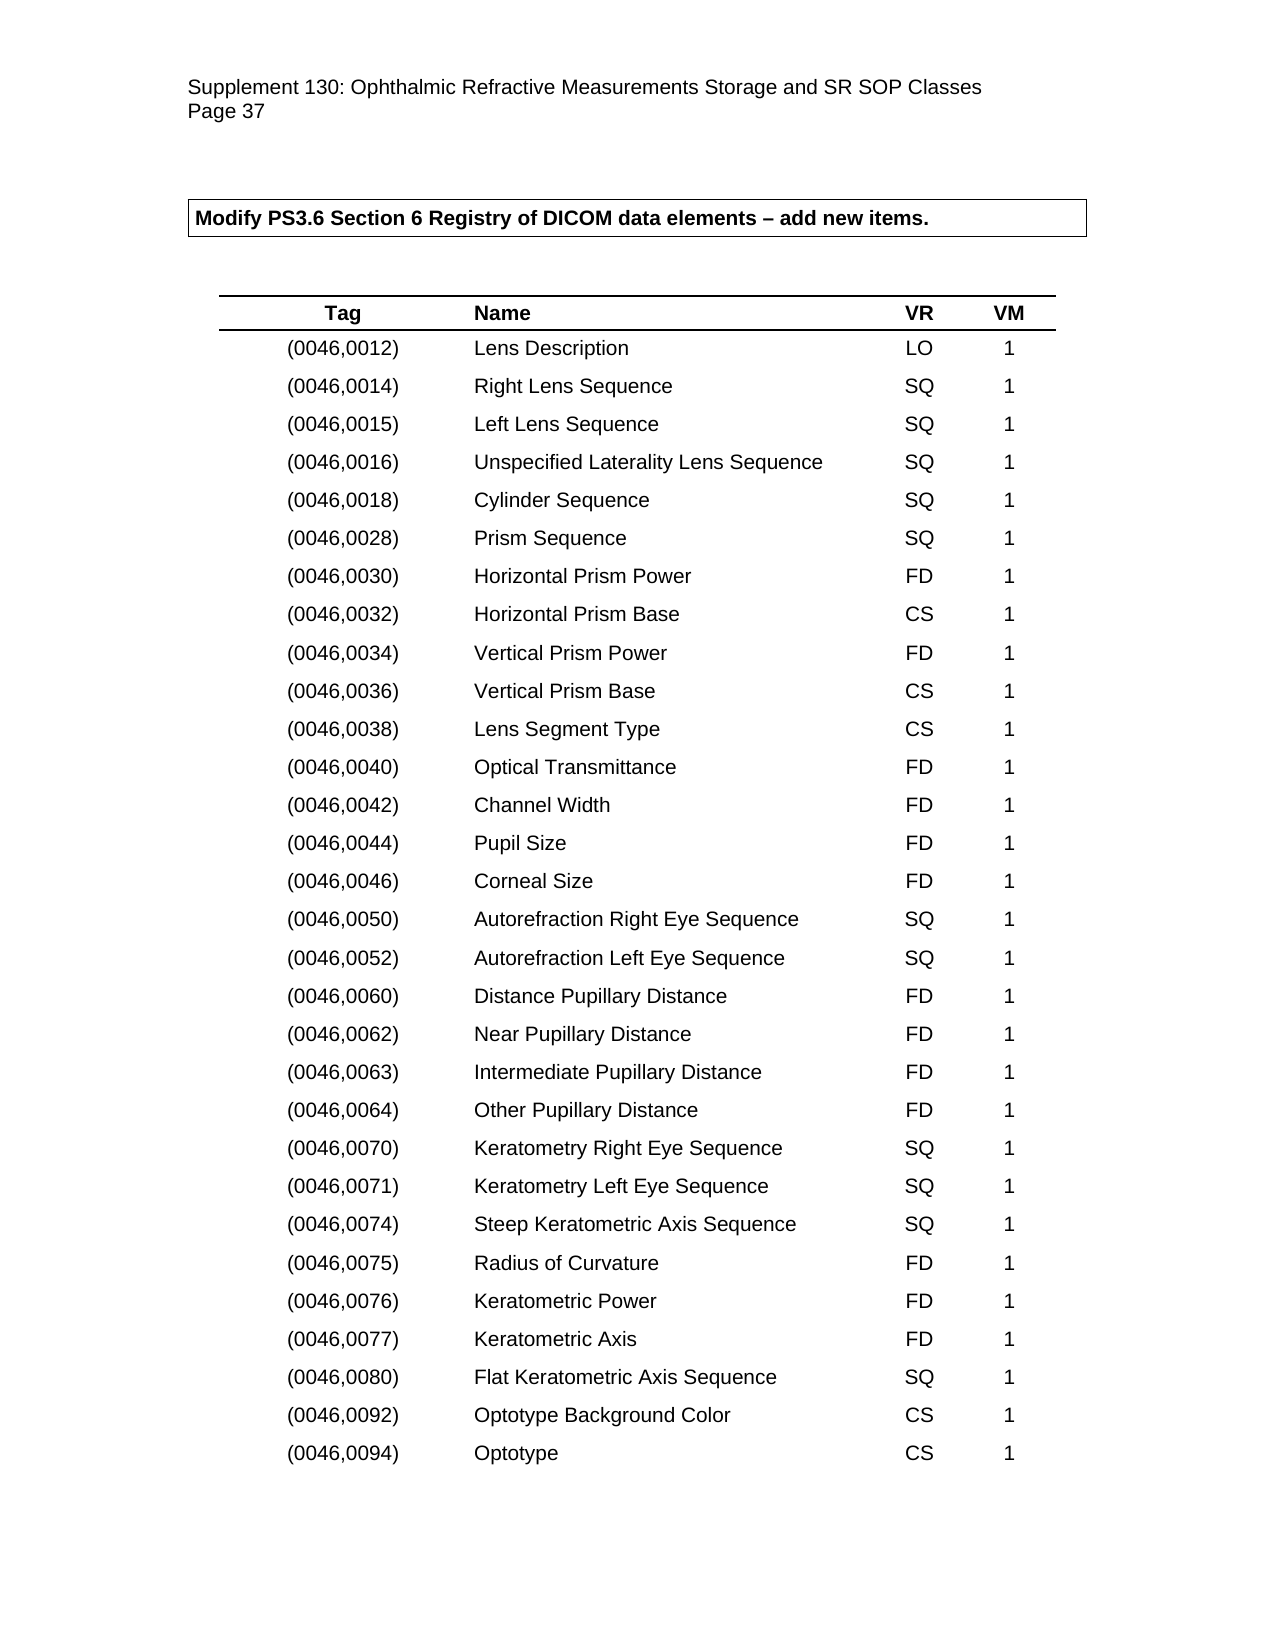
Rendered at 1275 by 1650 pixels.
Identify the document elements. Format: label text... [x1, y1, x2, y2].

table_cell LO [877, 331, 962, 369]
table_cell (0046,0075) [219, 1246, 467, 1284]
table_cell SQ [877, 941, 962, 979]
table_cell 1 [962, 865, 1056, 903]
table_cell (0046,0062) [219, 1018, 467, 1056]
table_cell (0046,0040) [219, 751, 467, 789]
table_cell Vertical Prism Power [467, 636, 877, 674]
table_cell (0046,0018) [219, 484, 467, 522]
table_cell Flat Keratometric Axis Sequence [467, 1361, 877, 1399]
table_cell SQ [877, 484, 962, 522]
table_cell (0046,0044) [219, 827, 467, 865]
table_cell FD [877, 1018, 962, 1056]
table_cell FD [877, 751, 962, 789]
table_cell 1 [962, 1399, 1056, 1437]
table_cell Horizontal Prism Power [467, 560, 877, 598]
table_cell Optotype Background Color [467, 1399, 877, 1437]
table_cell (0046,0050) [219, 903, 467, 941]
table_cell (0046,0064) [219, 1094, 467, 1132]
table_cell CS [877, 713, 962, 751]
table_cell (0046,0092) [219, 1399, 467, 1437]
table_cell SQ [877, 408, 962, 446]
table_cell FD [877, 560, 962, 598]
table_cell FD [877, 1056, 962, 1094]
table_cell FD [877, 1246, 962, 1284]
table_cell (0046,0012) [219, 331, 467, 369]
table_cell (0046,0070) [219, 1132, 467, 1170]
table_cell 1 [962, 484, 1056, 522]
table_cell 1 [962, 1246, 1056, 1284]
table_cell (0046,0077) [219, 1323, 467, 1361]
table_cell SQ [877, 369, 962, 407]
table_cell 1 [962, 827, 1056, 865]
table_cell 1 [962, 713, 1056, 751]
table_cell 1 [962, 636, 1056, 674]
table_cell 1 [962, 674, 1056, 712]
table_cell 1 [962, 1132, 1056, 1170]
table_cell FD [877, 1323, 962, 1361]
table_cell Radius of Curvature [467, 1246, 877, 1284]
table_cell FD [877, 1284, 962, 1322]
table_cell Near Pupillary Distance [467, 1018, 877, 1056]
table_cell Channel Width [467, 789, 877, 827]
table_cell SQ [877, 446, 962, 484]
table_cell Pupil Size [467, 827, 877, 865]
table_cell (0046,0015) [219, 408, 467, 446]
table_cell 1 [962, 1018, 1056, 1056]
table_cell (0046,0016) [219, 446, 467, 484]
table_cell 1 [962, 598, 1056, 636]
table_cell Prism Sequence [467, 522, 877, 560]
table_cell (0046,0034) [219, 636, 467, 674]
table_cell CS [877, 598, 962, 636]
table_cell Left Lens Sequence [467, 408, 877, 446]
table_cell 1 [962, 789, 1056, 827]
table_cell 1 [962, 446, 1056, 484]
table_cell CS [877, 1437, 962, 1475]
table_cell (0046,0060) [219, 979, 467, 1017]
table_cell 1 [962, 1284, 1056, 1322]
table_cell Steep Keratometric Axis Sequence [467, 1208, 877, 1246]
table_cell Right Lens Sequence [467, 369, 877, 407]
table_header VR [877, 297, 962, 329]
table_cell Distance Pupillary Distance [467, 979, 877, 1017]
table_cell 1 [962, 903, 1056, 941]
table_cell (0046,0046) [219, 865, 467, 903]
table_cell SQ [877, 1208, 962, 1246]
table_cell 1 [962, 751, 1056, 789]
table_cell (0046,0080) [219, 1361, 467, 1399]
table_cell SQ [877, 1132, 962, 1170]
table_cell SQ [877, 522, 962, 560]
text Modify PS3.6 Section 6 Registry of DICOM data elements – add new items. [189, 200, 1086, 236]
table_cell 1 [962, 1323, 1056, 1361]
table_cell 1 [962, 941, 1056, 979]
table_cell (0046,0036) [219, 674, 467, 712]
table_header VM [962, 297, 1056, 329]
table_header Name [467, 297, 877, 329]
table_cell 1 [962, 560, 1056, 598]
table_cell Keratometric Axis [467, 1323, 877, 1361]
table_cell (0046,0076) [219, 1284, 467, 1322]
table_cell Autorefraction Right Eye Sequence [467, 903, 877, 941]
table_cell (0046,0030) [219, 560, 467, 598]
table_cell Keratometry Left Eye Sequence [467, 1170, 877, 1208]
table_cell (0046,0028) [219, 522, 467, 560]
table_cell 1 [962, 1208, 1056, 1246]
table_cell 1 [962, 1094, 1056, 1132]
table_cell 1 [962, 369, 1056, 407]
table_cell Optotype [467, 1437, 877, 1475]
table_cell FD [877, 789, 962, 827]
table_cell Intermediate Pupillary Distance [467, 1056, 877, 1094]
table_cell Autorefraction Left Eye Sequence [467, 941, 877, 979]
table_cell Vertical Prism Base [467, 674, 877, 712]
table_cell (0046,0094) [219, 1437, 467, 1475]
table_cell (0046,0014) [219, 369, 467, 407]
table_cell (0046,0063) [219, 1056, 467, 1094]
table_cell 1 [962, 408, 1056, 446]
table_cell Keratometry Right Eye Sequence [467, 1132, 877, 1170]
table_cell 1 [962, 331, 1056, 369]
table_cell Cylinder Sequence [467, 484, 877, 522]
table_cell CS [877, 1399, 962, 1437]
table_cell (0046,0052) [219, 941, 467, 979]
table_cell SQ [877, 1170, 962, 1208]
table_cell FD [877, 979, 962, 1017]
table_cell FD [877, 1094, 962, 1132]
table_cell 1 [962, 522, 1056, 560]
table_cell (0046,0071) [219, 1170, 467, 1208]
table_cell (0046,0032) [219, 598, 467, 636]
table_cell FD [877, 827, 962, 865]
table_cell SQ [877, 1361, 962, 1399]
table_cell 1 [962, 979, 1056, 1017]
table_header Tag [219, 297, 467, 329]
table_cell FD [877, 636, 962, 674]
table_cell Corneal Size [467, 865, 877, 903]
table_cell 1 [962, 1056, 1056, 1094]
table_cell Lens Description [467, 331, 877, 369]
table_cell (0046,0042) [219, 789, 467, 827]
table_cell 1 [962, 1437, 1056, 1475]
table_cell Keratometric Power [467, 1284, 877, 1322]
table_cell CS [877, 674, 962, 712]
table_cell 1 [962, 1361, 1056, 1399]
table_cell 1 [962, 1170, 1056, 1208]
table_cell Other Pupillary Distance [467, 1094, 877, 1132]
table_cell Optical Transmittance [467, 751, 877, 789]
table_cell Lens Segment Type [467, 713, 877, 751]
table_cell Unspecified Laterality Lens Sequence [467, 446, 877, 484]
table_cell FD [877, 865, 962, 903]
table_cell Horizontal Prism Base [467, 598, 877, 636]
table_cell (0046,0038) [219, 713, 467, 751]
table_cell (0046,0074) [219, 1208, 467, 1246]
table_cell SQ [877, 903, 962, 941]
